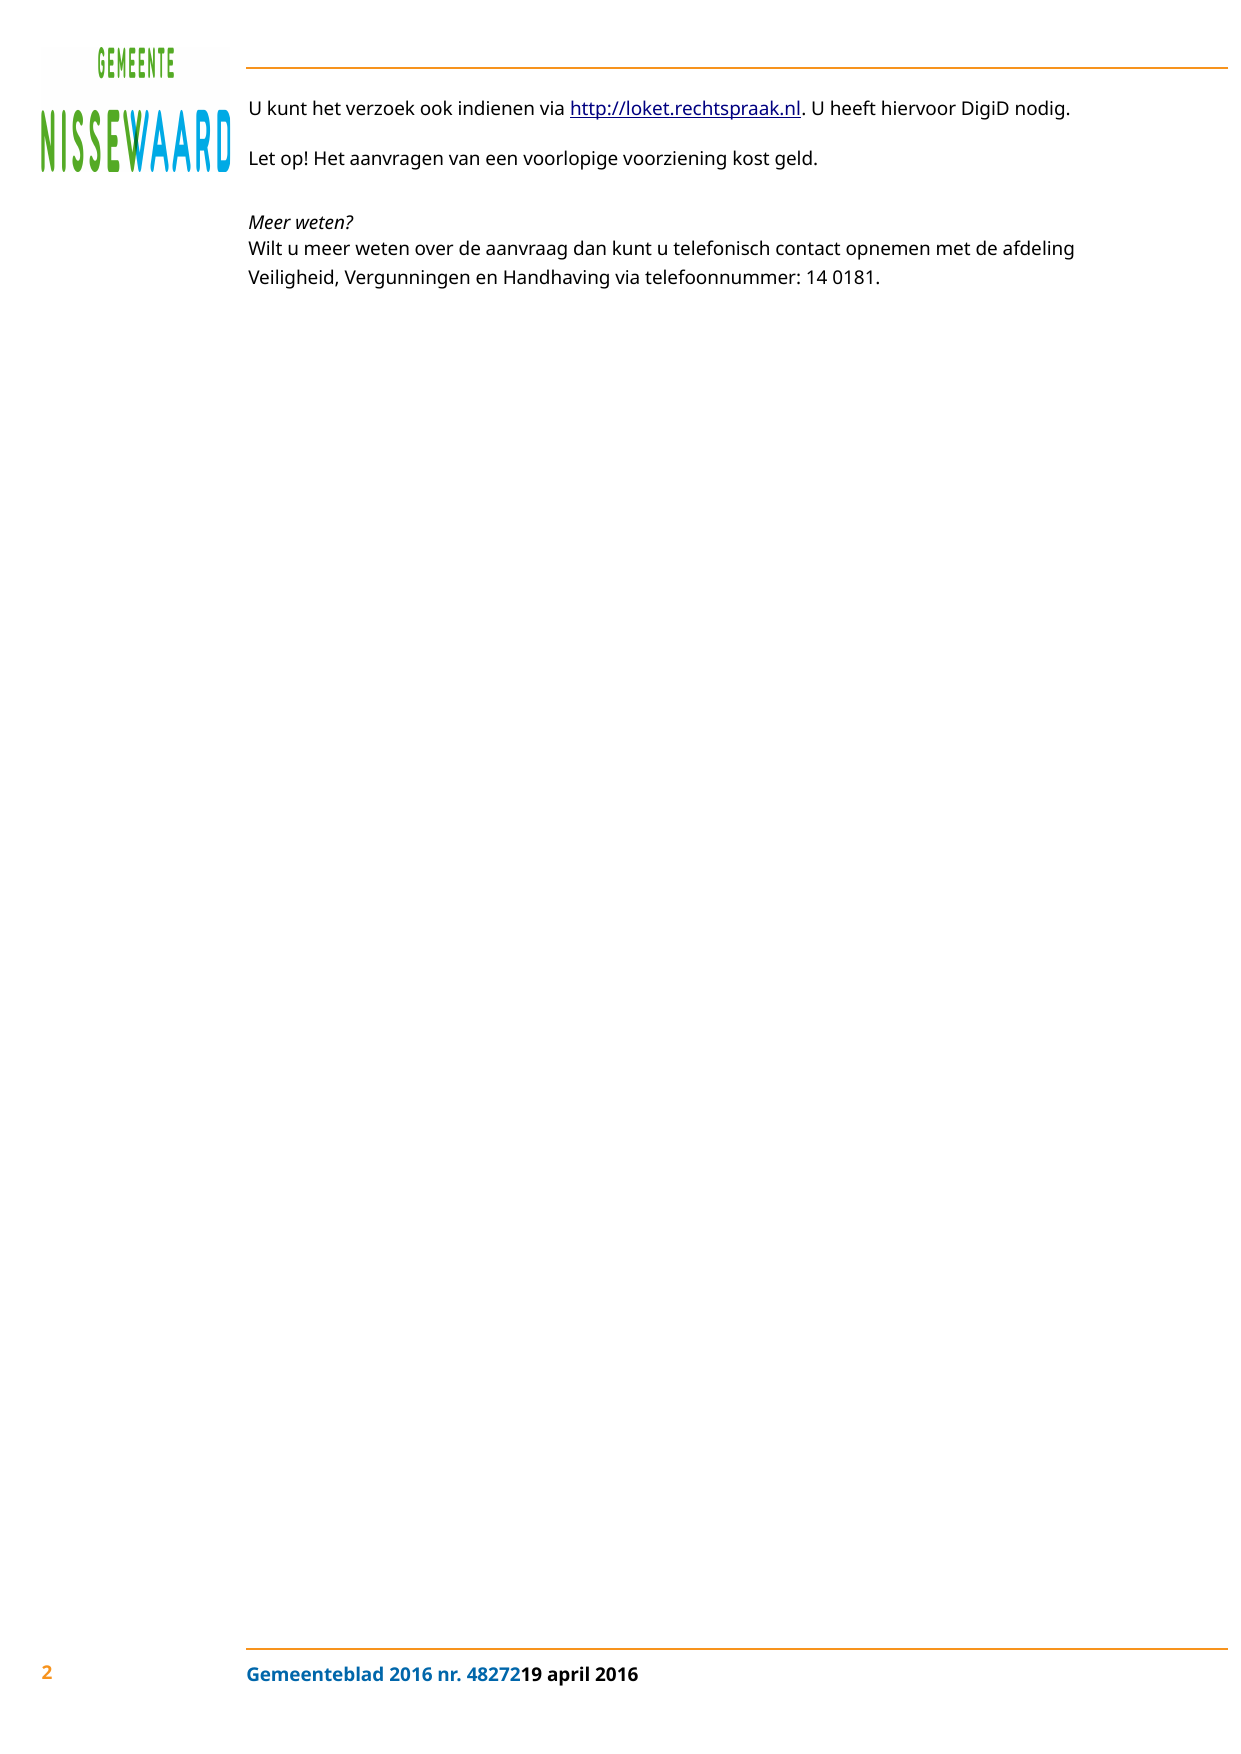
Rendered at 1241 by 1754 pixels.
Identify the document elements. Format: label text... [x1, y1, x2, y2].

picture [176, 157, 187, 172]
text Meer weten? [248, 209, 1152, 235]
picture [201, 122, 206, 138]
picture [41, 47, 231, 172]
text Wilt u meer weten over de aanvraag dan kunt u telefonisch contact opnemen met de afdeling Veiligheid, Vergunningen en Handhaving via telefoonnummer: 14 0181. [248, 235, 1152, 290]
text U kunt het verzoek ook indienen via http://loket.rechtspraak.nl. U heeft hiervoor DigiD nodig. [248, 95, 1152, 121]
text Let op! Het aanvragen van een voorlopige voorziening kost geld. [248, 145, 1152, 171]
picture [200, 151, 206, 172]
picture [222, 122, 227, 160]
picture [154, 157, 165, 172]
